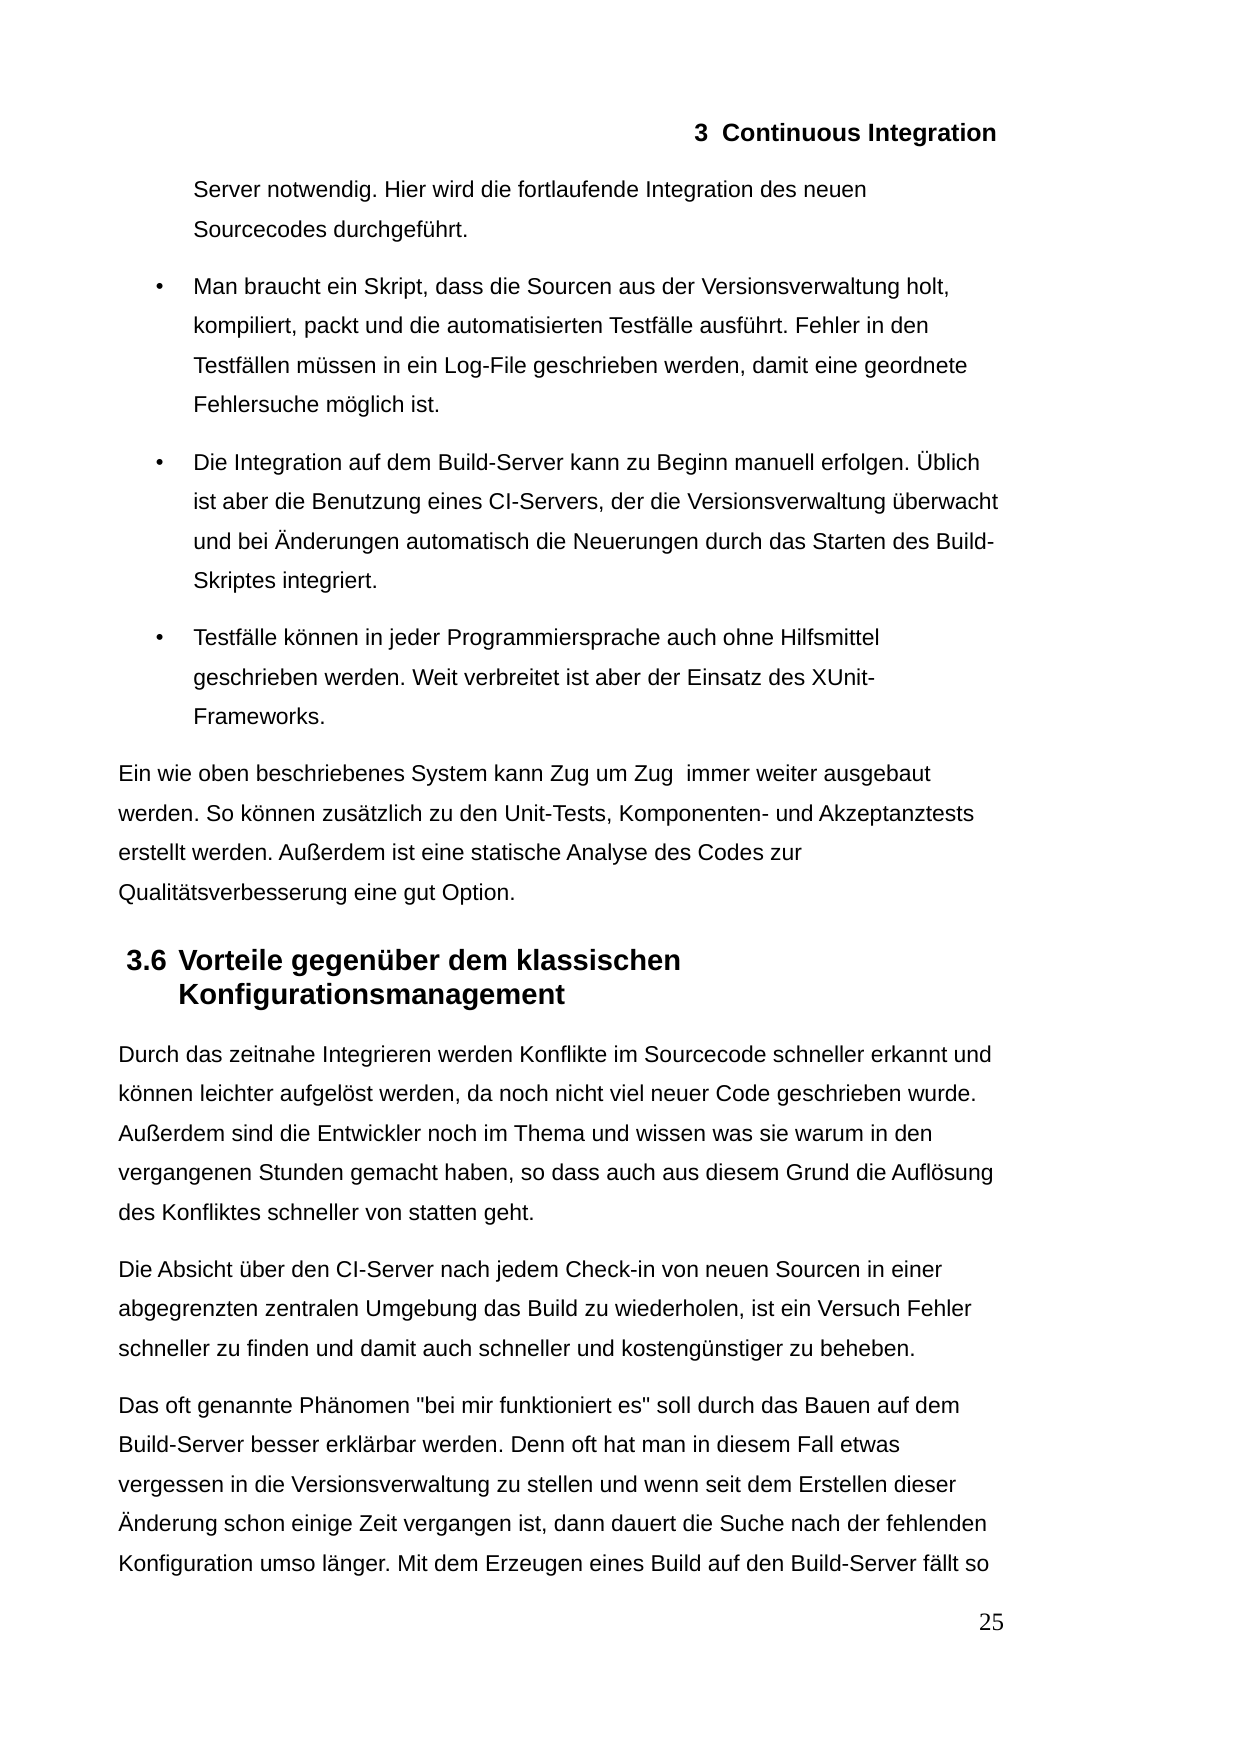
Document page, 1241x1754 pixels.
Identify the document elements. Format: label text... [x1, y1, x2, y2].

text Die Absicht über den CI-Server nach jedem Check-in von neuen Sourcen in einer abgegrenzten zentralen Umgebung das Build zu wiederholen, ist ein Versuch Fehler schneller zu finden und damit auch schneller und kostengünstiger zu beheben. [118, 1256, 1004, 1361]
list Server notwendig. Hier wird die fortlaufende Integration des neuen Sourcecodes durchgeführt. [156, 176, 1004, 242]
text Das oft genannte Phänomen "bei mir funktioniert es" soll durch das Bauen auf dem Build-Server besser erklärbar werden. Denn oft hat man in diesem Fall etwas vergessen in die Versionsverwaltung zu stellen und wenn seit dem Erstellen dieser Änderung schon einige Zeit vergangen ist, dann dauert die Suche nach der fehlenden Konfiguration umso länger. Mit dem Erzeugen eines Build auf den Build-Server fällt so [118, 1392, 1004, 1576]
list Man braucht ein Skript, dass die Sourcen aus der Versionsverwaltung holt, kompiliert, packt und die automatisierten Testfälle ausführt. Fehler in den Testfällen müssen in ein Log-File geschrieben werden, damit eine geordnete Fehlersuche möglich ist. [156, 273, 1004, 418]
text Durch das zeitnahe Integrieren werden Konflikte im Sourcecode schneller erkannt und können leichter aufgelöst werden, da noch nicht viel neuer Code geschrieben wurde. Außerdem sind die Entwickler noch im Thema und wissen was sie warum in den vergangenen Stunden gemacht haben, so dass auch aus diesem Grund die Auflösung des Konfliktes schneller von statten geht. [118, 1041, 1004, 1225]
text Ein wie oben beschriebenes System kann Zug um Zug immer weiter ausgebaut werden. So können zusätzlich zu den Unit-Tests, Komponenten- und Akzeptanztests erstellt werden. Außerdem ist eine statische Analyse des Codes zur Qualitätsverbesserung eine gut Option. [118, 760, 1004, 905]
list Testfälle können in jeder Programmiersprache auch ohne Hilfsmittel geschrieben werden. Weit verbreitet ist aber der Einsatz des XUnit-Frameworks. [156, 624, 1004, 729]
list Die Integration auf dem Build-Server kann zu Beginn manuell erfolgen. Üblich ist aber die Benutzung eines CI-Servers, der die Versionsverwaltung überwacht und bei Änderungen automatisch die Neuerungen durch das Starten des Build-Skriptes integriert. [156, 449, 1004, 593]
subtitle Vorteile gegenüber dem klassischen Konfigurationsmanagement [118, 943, 1004, 1010]
